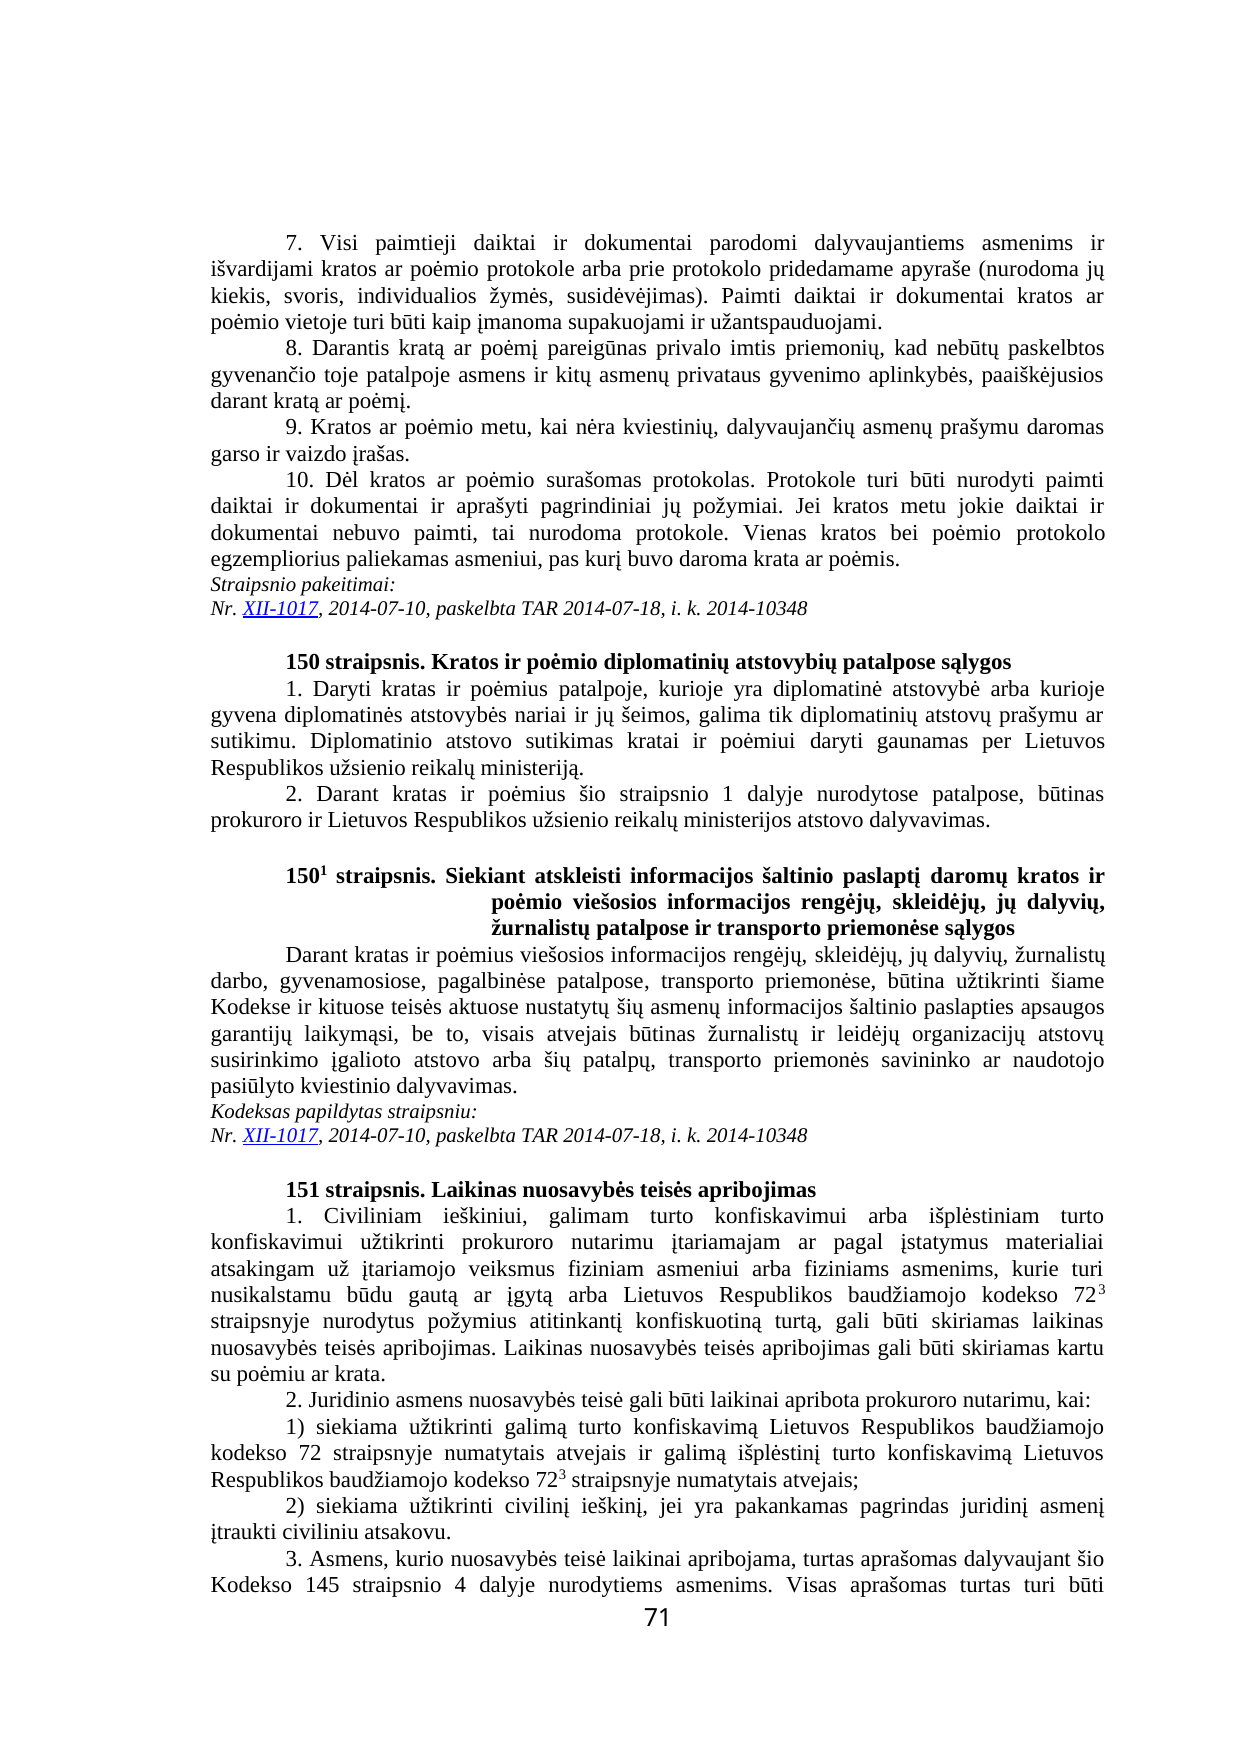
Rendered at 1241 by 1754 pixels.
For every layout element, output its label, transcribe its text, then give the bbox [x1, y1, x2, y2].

text 7. Visi paimtieji daiktai ir dokumentai parodomi dalyvaujantiems asmenims ir išvardijami kratos ar poėmio protokole arba prie protokolo pridedamame apyraše (nurodoma jų kiekis, svoris, individualios žymės, susidėvėjimas). Paimti daiktai ir dokumentai kratos ar poėmio vietoje turi būti kaip įmanoma supakuojami ir užantspauduojami. [210, 229, 1105, 334]
text 9. Kratos ar poėmio metu, kai nėra kviestinių, dalyvaujančių asmenų prašymu daromas garso ir vaizdo įrašas. [210, 413, 1105, 466]
text 1. Daryti kratas ir poėmius patalpoje, kurioje yra diplomatinė atstovybė arba kurioje gyvena diplomatinės atstovybės nariai ir jų šeimos, galima tik diplomatinių atstovų prašymu ar sutikimu. Diplomatinio atstovo sutikimas kratai ir poėmiui daryti gaunamas per Lietuvos Respublikos užsienio reikalų ministeriją. [210, 675, 1105, 780]
text 2. Darant kratas ir poėmius šio straipsnio 1 dalyje nurodytose patalpose, būtinas prokuroro ir Lietuvos Respublikos užsienio reikalų ministerijos atstovo dalyvavimas. [210, 780, 1105, 833]
text Kodeksas papildytas straipsniu: [210, 1099, 1105, 1123]
text 150 straipsnis. Kratos ir poėmio diplomatinių atstovybių patalpose sąlygos [285, 648, 1105, 675]
text 1) siekiama užtikrinti galimą turto konfiskavimą Lietuvos Respublikos baudžiamojo kodekso 72 straipsnyje numatytais atvejais ir galimą išplėstinį turto konfiskavimą Lietuvos Respublikos baudžiamojo kodekso 723 straipsnyje numatytais atvejais; [210, 1413, 1105, 1492]
text 8. Darantis kratą ar poėmį pareigūnas privalo imtis priemonių, kad nebūtų paskelbtos gyvenančio toje patalpoje asmens ir kitų asmenų privataus gyvenimo aplinkybės, paaiškėjusios darant kratą ar poėmį. [210, 334, 1105, 413]
text Nr. XII-1017, 2014-07-10, paskelbta TAR 2014-07-18, i. k. 2014-10348 [210, 596, 1105, 620]
text 1501 straipsnis. Siekiant atskleisti informacijos šaltinio paslaptį daromų kratos ir poėmio viešosios informacijos rengėjų, skleidėjų, jų dalyvių, žurnalistų patalpose ir transporto priemonėse sąlygos [285, 862, 1105, 941]
text 1. Civiliniam ieškiniui, galimam turto konfiskavimui arba išplėstiniam turto konfiskavimui užtikrinti prokuroro nutarimu įtariamajam ar pagal įstatymus materialiai atsakingam už įtariamojo veiksmus fiziniam asmeniui arba fiziniams asmenims, kurie turi nusikalstamu būdu gautą ar įgytą arba Lietuvos Respublikos baudžiamojo kodekso 723 straipsnyje nurodytus požymius atitinkantį konfiskuotiną turtą, gali būti skiriamas laikinas nuosavybės teisės apribojimas. Laikinas nuosavybės teisės apribojimas gali būti skiriamas kartu su poėmiu ar krata. [210, 1202, 1105, 1387]
text Straipsnio pakeitimai: [210, 572, 1105, 596]
text 151 straipsnis. Laikinas nuosavybės teisės apribojimas [210, 1176, 1105, 1202]
text 10. Dėl kratos ar poėmio surašomas protokolas. Protokole turi būti nurodyti paimti daiktai ir dokumentai ir aprašyti pagrindiniai jų požymiai. Jei kratos metu jokie daiktai ir dokumentai nebuvo paimti, tai nurodoma protokole. Vienas kratos bei poėmio protokolo egzempliorius paliekamas asmeniui, pas kurį buvo daroma krata ar poėmis. [210, 466, 1105, 572]
text 3. Asmens, kurio nuosavybės teisė laikinai apribojama, turtas aprašomas dalyvaujant šio Kodekso 145 straipsnio 4 dalyje nurodytiems asmenims. Visas aprašomas turtas turi būti [210, 1545, 1105, 1597]
text Nr. XII-1017, 2014-07-10, paskelbta TAR 2014-07-18, i. k. 2014-10348 [210, 1123, 1105, 1147]
text 2. Juridinio asmens nuosavybės teisė gali būti laikinai apribota prokuroro nutarimu, kai: [210, 1387, 1105, 1413]
text Darant kratas ir poėmius viešosios informacijos rengėjų, skleidėjų, jų dalyvių, žurnalistų darbo, gyvenamosiose, pagalbinėse patalpose, transporto priemonėse, būtina užtikrinti šiame Kodekse ir kituose teisės aktuose nustatytų šių asmenų informacijos šaltinio paslapties apsaugos garantijų laikymąsi, be to, visais atvejais būtinas žurnalistų ir leidėjų organizacijų atstovų susirinkimo įgalioto atstovo arba šių patalpų, transporto priemonės savininko ar naudotojo pasiūlyto kviestinio dalyvavimas. [210, 941, 1105, 1099]
text 2) siekiama užtikrinti civilinį ieškinį, jei yra pakankamas pagrindas juridinį asmenį įtraukti civiliniu atsakovu. [210, 1492, 1105, 1545]
